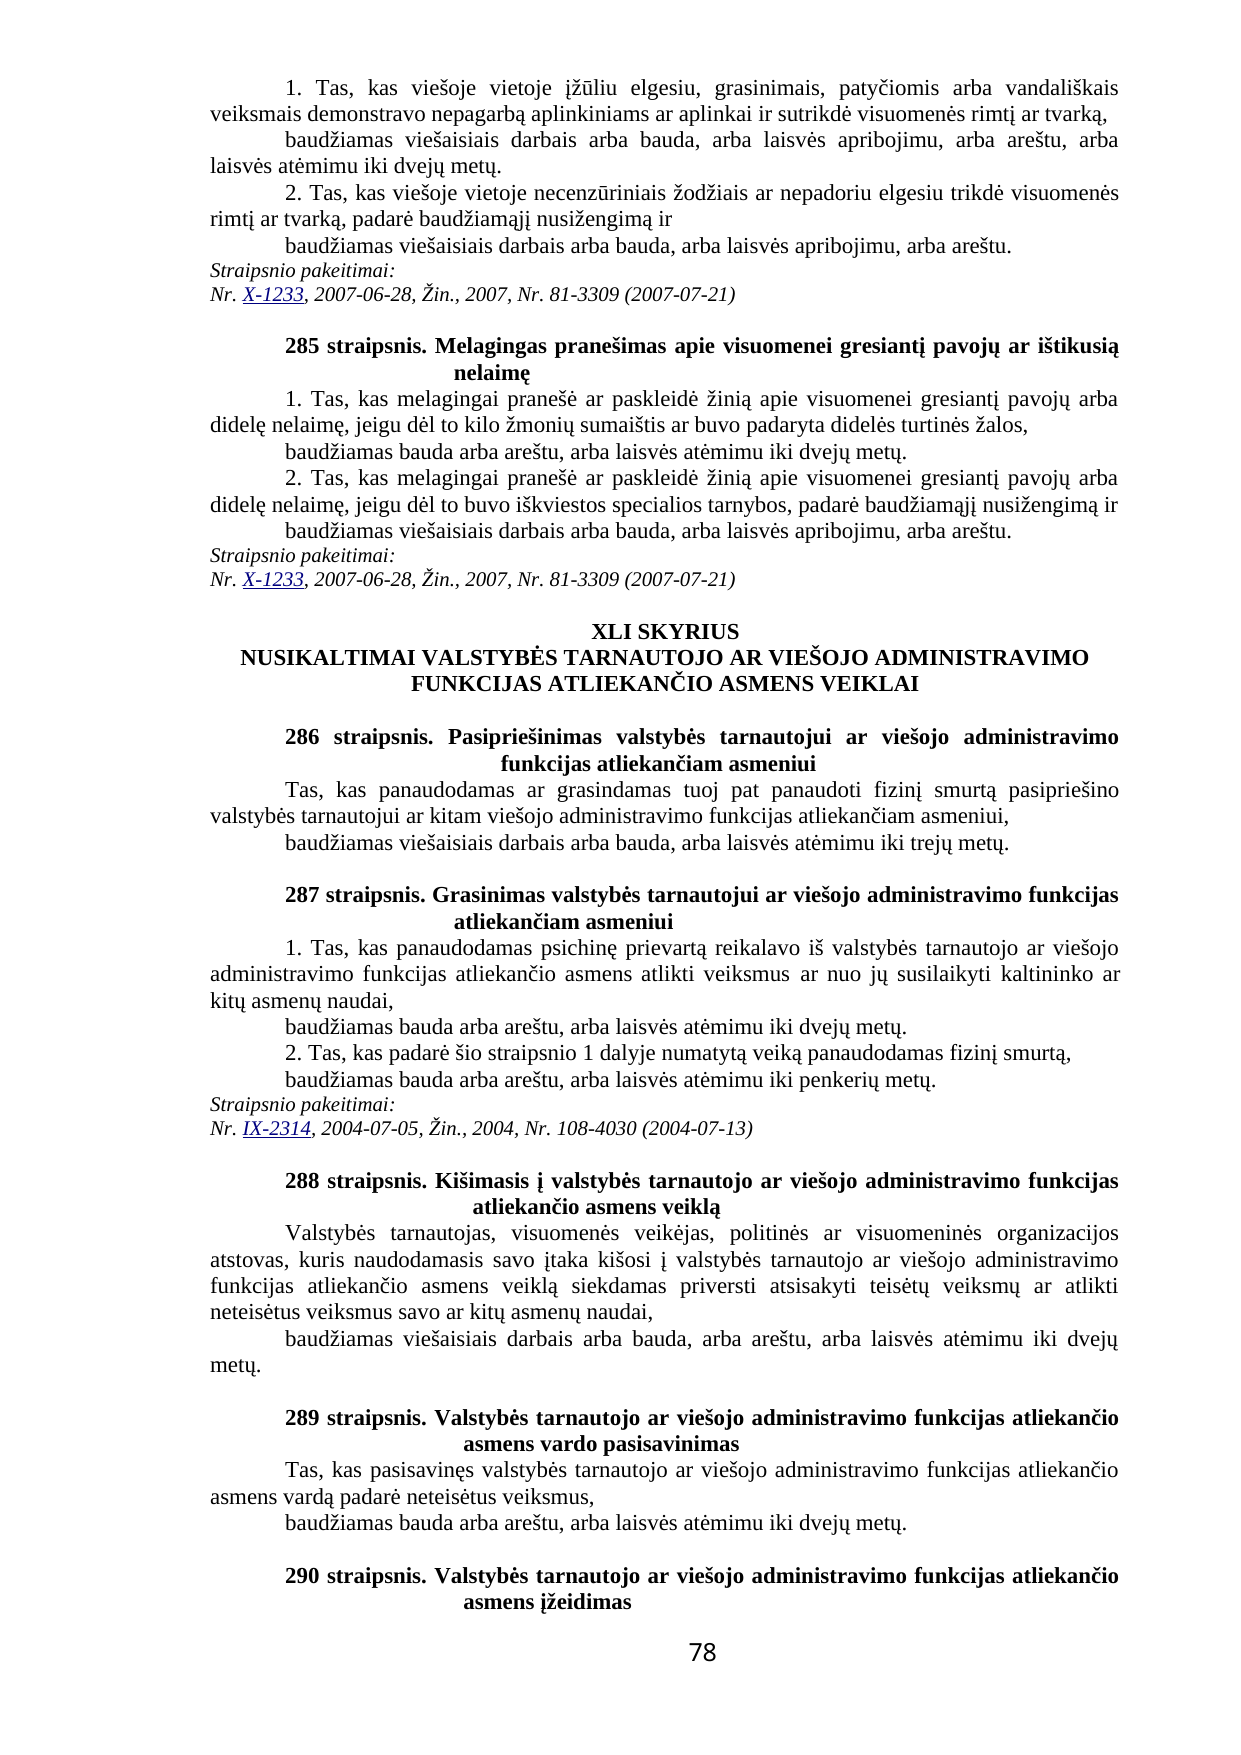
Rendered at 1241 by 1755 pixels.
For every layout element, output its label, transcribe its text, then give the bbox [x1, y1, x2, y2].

text 289 straipsnis. Valstybės tarnautojo ar viešojo administravimo funkcijas atliekančio asmens vardo pasisavinimas [285, 1404, 1120, 1457]
text Straipsnio pakeitimai: [210, 543, 1120, 567]
text 285 straipsnis. Melagingas pranešimas apie visuomenei gresiantį pavojų ar ištikusią nelaimę [285, 332, 1120, 385]
text Tas, kas pasisavinęs valstybės tarnautojo ar viešojo administravimo funkcijas atliekančio asmens vardą padarė neteisėtus veiksmus, [210, 1457, 1120, 1509]
text Tas, kas panaudodamas ar grasindamas tuoj pat panaudoti fizinį smurtą pasipriešino valstybės tarnautojui ar kitam viešojo administravimo funkcijas atliekančiam asmeniui, [210, 776, 1120, 829]
text baudžiamas bauda arba areštu, arba laisvės atėmimu iki dvejų metų. [210, 1509, 1120, 1536]
text Straipsnio pakeitimai: [210, 1092, 1120, 1116]
text 1. Tas, kas melagingai pranešė ar paskleidė žinią apie visuomenei gresiantį pavojų arba didelę nelaimę, jeigu dėl to kilo žmonių sumaištis ar buvo padaryta didelės turtinės žalos, [210, 385, 1120, 438]
text baudžiamas viešaisiais darbais arba bauda, arba laisvės atėmimu iki trejų metų. [210, 829, 1120, 855]
text 286 straipsnis. Pasipriešinimas valstybės tarnautojui ar viešojo administravimo funkcijas atliekančiam asmeniui [285, 723, 1120, 776]
text 2. Tas, kas padarė šio straipsnio 1 dalyje numatytą veiką panaudodamas fizinį smurtą, [210, 1039, 1120, 1066]
text baudžiamas viešaisiais darbais arba bauda, arba laisvės apribojimu, arba areštu, arba laisvės atėmimu iki dvejų metų. [210, 126, 1120, 179]
text Nr. IX-2314, 2004-07-05, Žin., 2004, Nr. 108-4030 (2004-07-13) [210, 1116, 1120, 1140]
text baudžiamas bauda arba areštu, arba laisvės atėmimu iki penkerių metų. [210, 1066, 1120, 1092]
text 1. Tas, kas viešoje vietoje įžūliu elgesiu, grasinimais, patyčiomis arba vandališkais veiksmais demonstravo nepagarbą aplinkiniams ar aplinkai ir sutrikdė visuomenės rimtį ar tvarką, [210, 73, 1120, 126]
text Valstybės tarnautojas, visuomenės veikėjas, politinės ar visuomeninės organizacijos atstovas, kuris naudodamasis savo įtaka kišosi į valstybės tarnautojo ar viešojo administravimo funkcijas atliekančio asmens veiklą siekdamas priversti atsisakyti teisėtų veiksmų ar atlikti neteisėtus veiksmus savo ar kitų asmenų naudai, [210, 1219, 1120, 1325]
text Straipsnio pakeitimai: [210, 258, 1120, 282]
text XLI SKYRIUS [210, 618, 1120, 644]
text 2. Tas, kas melagingai pranešė ar paskleidė žinią apie visuomenei gresiantį pavojų arba didelę nelaimę, jeigu dėl to buvo iškviestos specialios tarnybos, padarė baudžiamąjį nusižengimą ir [210, 464, 1120, 517]
text baudžiamas viešaisiais darbais arba bauda, arba laisvės apribojimu, arba areštu. [210, 517, 1120, 543]
text Nr. X-1233, 2007-06-28, Žin., 2007, Nr. 81-3309 (2007-07-21) [210, 282, 1120, 306]
text 2. Tas, kas viešoje vietoje necenzūriniais žodžiais ar nepadoriu elgesiu trikdė visuomenės rimtį ar tvarką, padarė baudžiamąjį nusižengimą ir [210, 179, 1120, 232]
text 288 straipsnis. Kišimasis į valstybės tarnautojo ar viešojo administravimo funkcijas atliekančio asmens veiklą [285, 1167, 1120, 1219]
text Nr. X-1233, 2007-06-28, Žin., 2007, Nr. 81-3309 (2007-07-21) [210, 567, 1120, 591]
text baudžiamas viešaisiais darbais arba bauda, arba areštu, arba laisvės atėmimu iki dvejų metų. [210, 1325, 1120, 1377]
text NUSIKALTIMAI VALSTYBĖS TARNAUTOJO AR VIEŠOJO ADMINISTRAVIMO FUNKCIJAS ATLIEKANČIO ASMENS VEIKLAI [210, 644, 1120, 697]
text 1. Tas, kas panaudodamas psichinę prievartą reikalavo iš valstybės tarnautojo ar viešojo administravimo funkcijas atliekančio asmens atlikti veiksmus ar nuo jų susilaikyti kaltininko ar kitų asmenų naudai, [210, 934, 1120, 1013]
text baudžiamas bauda arba areštu, arba laisvės atėmimu iki dvejų metų. [210, 438, 1120, 464]
text baudžiamas bauda arba areštu, arba laisvės atėmimu iki dvejų metų. [210, 1013, 1120, 1039]
text baudžiamas viešaisiais darbais arba bauda, arba laisvės apribojimu, arba areštu. [210, 232, 1120, 258]
text 287 straipsnis. Grasinimas valstybės tarnautojui ar viešojo administravimo funkcijas atliekančiam asmeniui [285, 881, 1120, 934]
text 290 straipsnis. Valstybės tarnautojo ar viešojo administravimo funkcijas atliekančio asmens įžeidimas [285, 1562, 1120, 1615]
